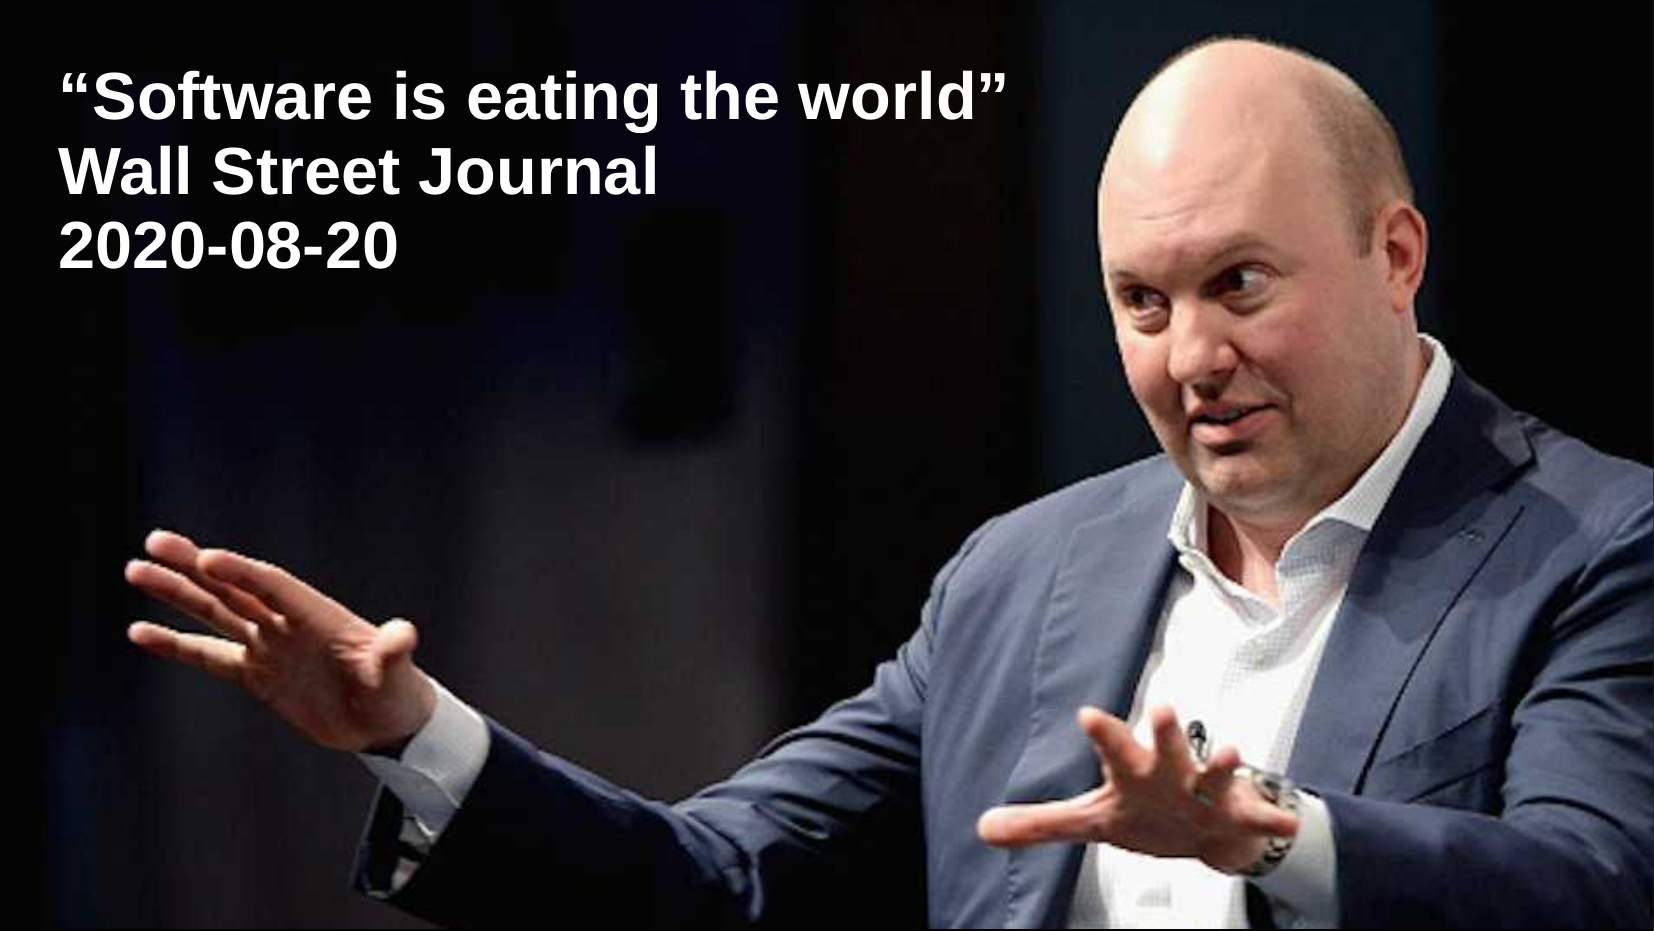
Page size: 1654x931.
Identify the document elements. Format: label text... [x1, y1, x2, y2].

picture [0, 0, 1654, 929]
text_box “Software is eating the world” Wall Street Journal 2020-08-20 [0, 0, 1182, 473]
